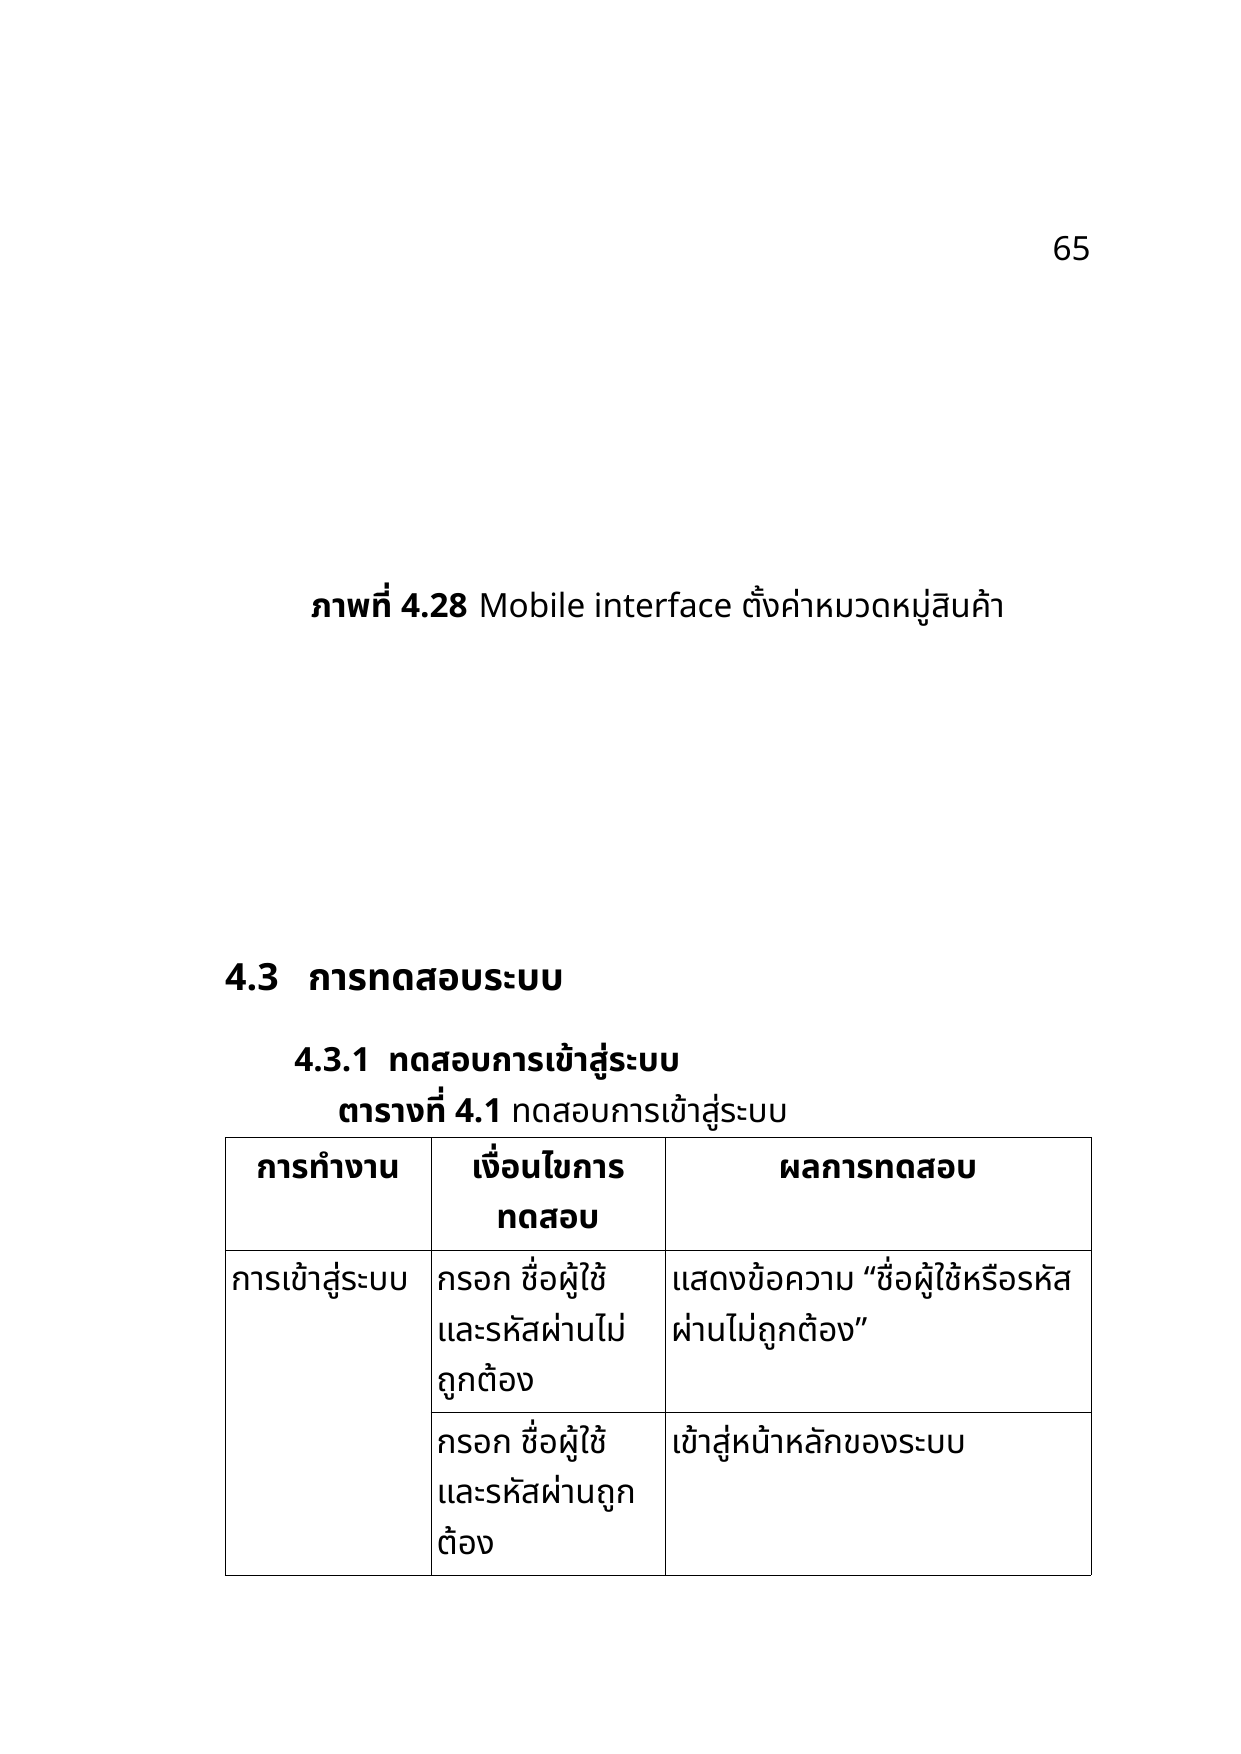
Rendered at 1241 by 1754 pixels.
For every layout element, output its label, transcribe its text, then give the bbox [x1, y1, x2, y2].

table_header ผลการทดสอบ [666, 1138, 1091, 1249]
table_header เงื่อนไขการทดสอบ [432, 1138, 665, 1249]
text 4.3.1 ทดสอบการเข้าสู่ระบบ [225, 1036, 1091, 1086]
table_cell กรอก ชื่อผู้ใช้ และรหัสผ่านไม่ถูกต้อง [432, 1251, 665, 1412]
text ภาพที่ 4.28 Mobile interface ตั้งค่าหมวดหมู่สินค้า [225, 573, 1091, 632]
table_cell การเข้าสู่ระบบ [226, 1251, 431, 1575]
table_cell กรอก ชื่อผู้ใช้ และรหัสผ่านถูกต้อง [432, 1413, 665, 1575]
table_cell แสดงข้อความ “ชื่อผู้ใช้หรือรหัสผ่านไม่ถูกต้อง” [666, 1251, 1091, 1412]
table_cell เข้าสู่หน้าหลักของระบบ [666, 1413, 1091, 1575]
text ตารางที่ 4.1 ทดสอบการเข้าสู่ระบบ [225, 1086, 1091, 1137]
text 4.3 การทดสอบระบบ [225, 950, 1091, 1007]
table_header การทำงาน [226, 1138, 431, 1249]
